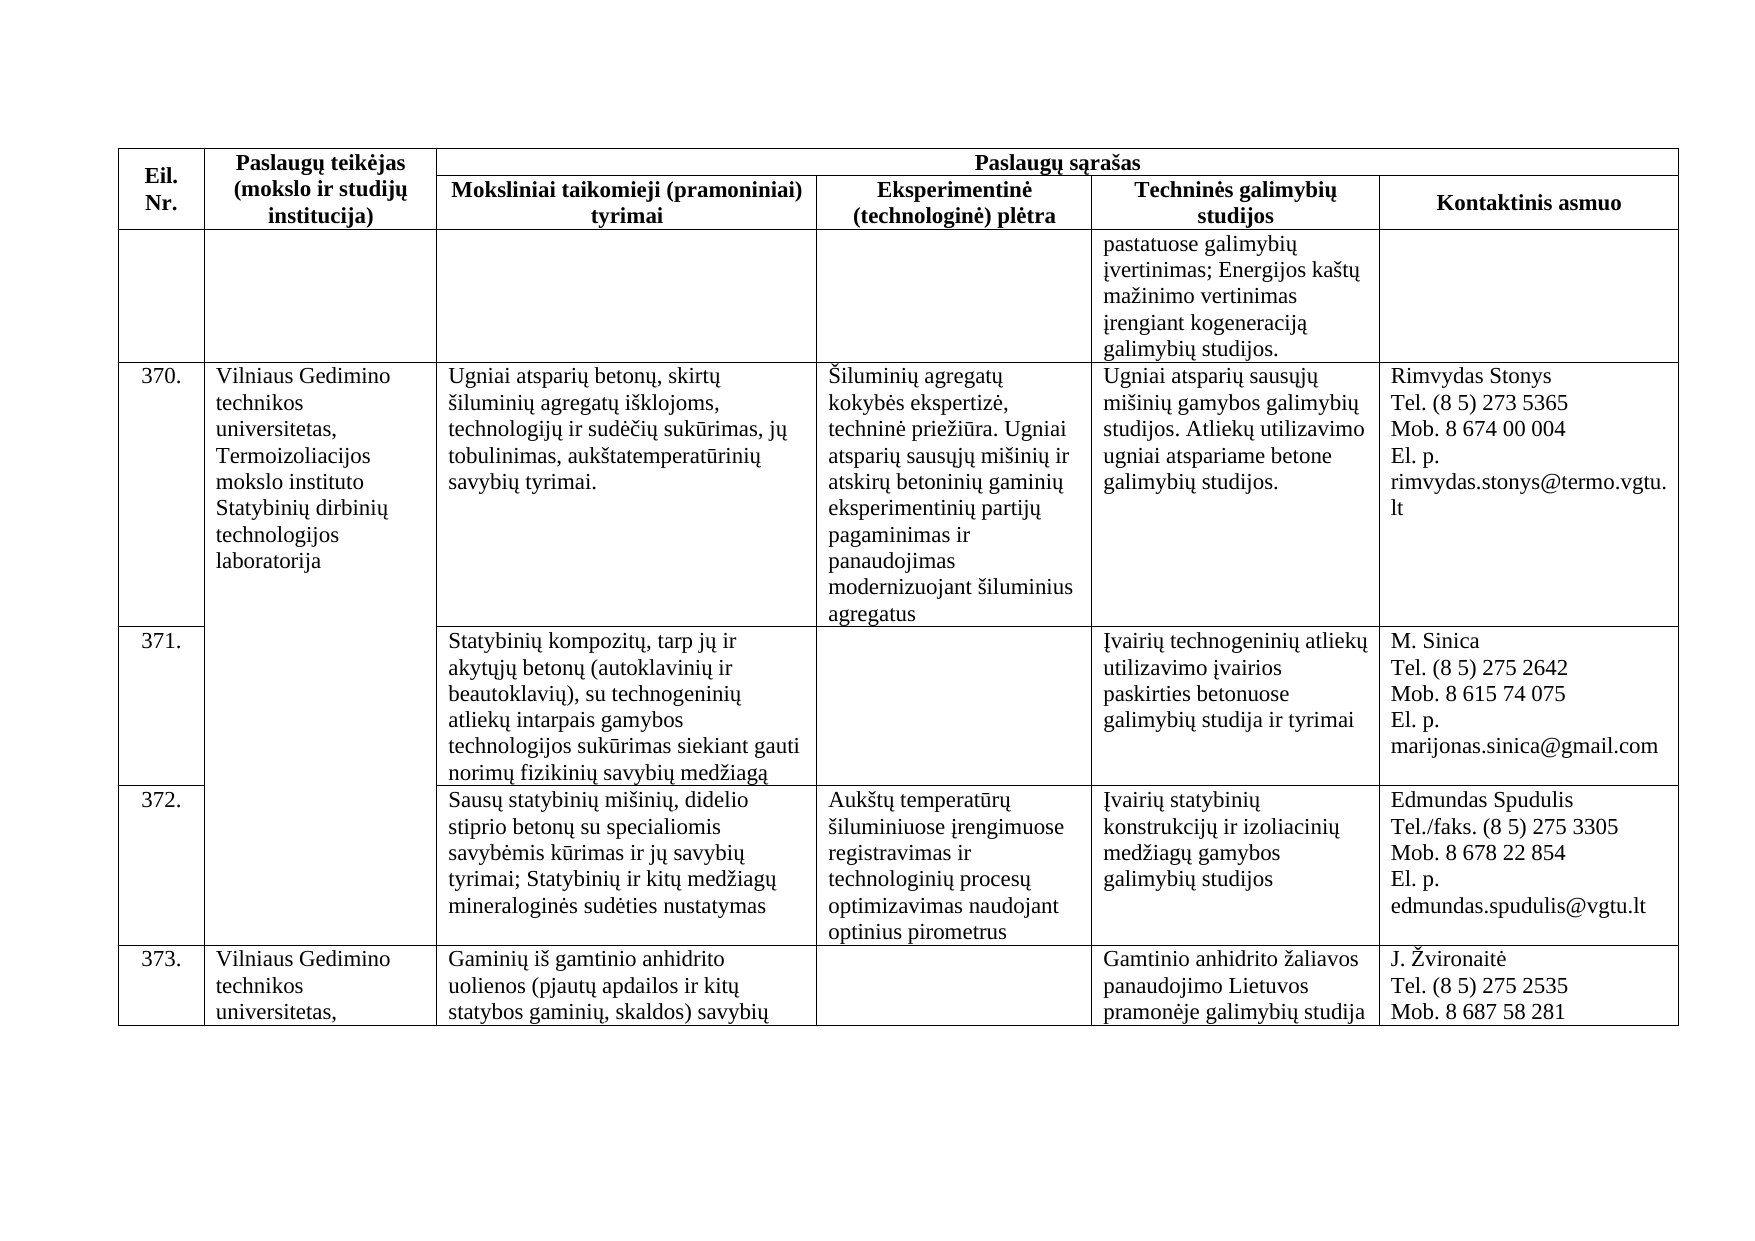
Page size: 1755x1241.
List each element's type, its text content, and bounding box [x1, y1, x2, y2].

table_cell Statybinių kompozitų, tarp jų ir akytųjų betonų (autoklavinių ir beautoklavių), su technogeninių atliekų intarpais gamybos technologijos sukūrimas siekiant gauti norimų fizikinių savybių medžiagą [437, 627, 816, 785]
table_cell [817, 946, 1091, 1024]
table_header Paslaugų sąrašas [437, 149, 1678, 175]
table_cell Įvairių technogeninių atliekų utilizavimo įvairios paskirties betonuose galimybių studija ir tyrimai [1092, 627, 1379, 785]
table_cell [437, 230, 816, 362]
table_cell Eksperimentinė (technologinė) plėtra [817, 176, 1091, 229]
table_cell 373. [119, 946, 204, 1024]
table_cell Ugniai atsparių sausųjų mišinių gamybos galimybių studijos. Atliekų utilizavimo ugniai atspariame betone galimybių studijos. [1092, 363, 1379, 626]
table_cell M. Sinica Tel. (8 5) 275 2642 Mob. 8 615 74 075 El. p. marijonas.sinica@gmail.com [1380, 627, 1678, 785]
table_cell [205, 230, 436, 362]
table_cell Vilniaus Gedimino technikos universitetas, [205, 946, 436, 1024]
table_cell Gamtinio anhidrito žaliavos panaudojimo Lietuvos pramonėje galimybių studija [1092, 946, 1379, 1024]
table_cell Kontaktinis asmuo [1380, 176, 1678, 229]
table_cell Techninės galimybių studijos [1092, 176, 1379, 229]
table_cell [817, 230, 1091, 362]
table_cell 370. [119, 363, 204, 626]
table_cell Edmundas Spudulis Tel./faks. (8 5) 275 3305 Mob. 8 678 22 854 El. p. edmundas.spudulis@vgtu.lt [1380, 786, 1678, 944]
table_cell [119, 230, 204, 362]
table_cell [817, 627, 1091, 785]
table_header Eil. Nr. [119, 149, 204, 229]
table_cell Ugniai atsparių betonų, skirtų šiluminių agregatų išklojoms, technologijų ir sudėčių sukūrimas, jų tobulinimas, aukštatemperatūrinių savybių tyrimai. [437, 363, 816, 626]
table_cell J. Žvironaitė Tel. (8 5) 275 2535 Mob. 8 687 58 281 [1380, 946, 1678, 1024]
table_cell Rimvydas Stonys Tel. (8 5) 273 5365 Mob. 8 674 00 004 El. p. rimvydas.stonys@termo.vgtu.lt [1380, 363, 1678, 626]
table_cell Moksliniai taikomieji (pramoniniai) tyrimai [437, 176, 816, 229]
table_header Paslaugų teikėjas (mokslo ir studijų institucija) [205, 149, 436, 229]
table_cell Aukštų temperatūrų šiluminiuose įrengimuose registravimas ir technologinių procesų optimizavimas naudojant optinius pirometrus [817, 786, 1091, 944]
table_cell [1380, 230, 1678, 362]
table_cell Gaminių iš gamtinio anhidrito uolienos (pjautų apdailos ir kitų statybos gaminių, skaldos) savybių [437, 946, 816, 1024]
table_cell Šiluminių agregatų kokybės ekspertizė, techninė priežiūra. Ugniai atsparių sausųjų mišinių ir atskirų betoninių gaminių eksperimentinių partijų pagaminimas ir panaudojimas modernizuojant šiluminius agregatus [817, 363, 1091, 626]
table_cell Įvairių statybinių konstrukcijų ir izoliacinių medžiagų gamybos galimybių studijos [1092, 786, 1379, 944]
table_cell 371. [119, 627, 204, 785]
table_cell 372. [119, 786, 204, 944]
table_cell Sausų statybinių mišinių, didelio stiprio betonų su specialiomis savybėmis kūrimas ir jų savybių tyrimai; Statybinių ir kitų medžiagų mineraloginės sudėties nustatymas [437, 786, 816, 944]
table_cell pastatuose galimybių įvertinimas; Energijos kaštų mažinimo vertinimas įrengiant kogeneraciją galimybių studijos. [1092, 230, 1379, 362]
table_cell Vilniaus Gedimino technikos universitetas, Termoizoliacijos mokslo instituto Statybinių dirbinių technologijos laboratorija [205, 363, 436, 944]
